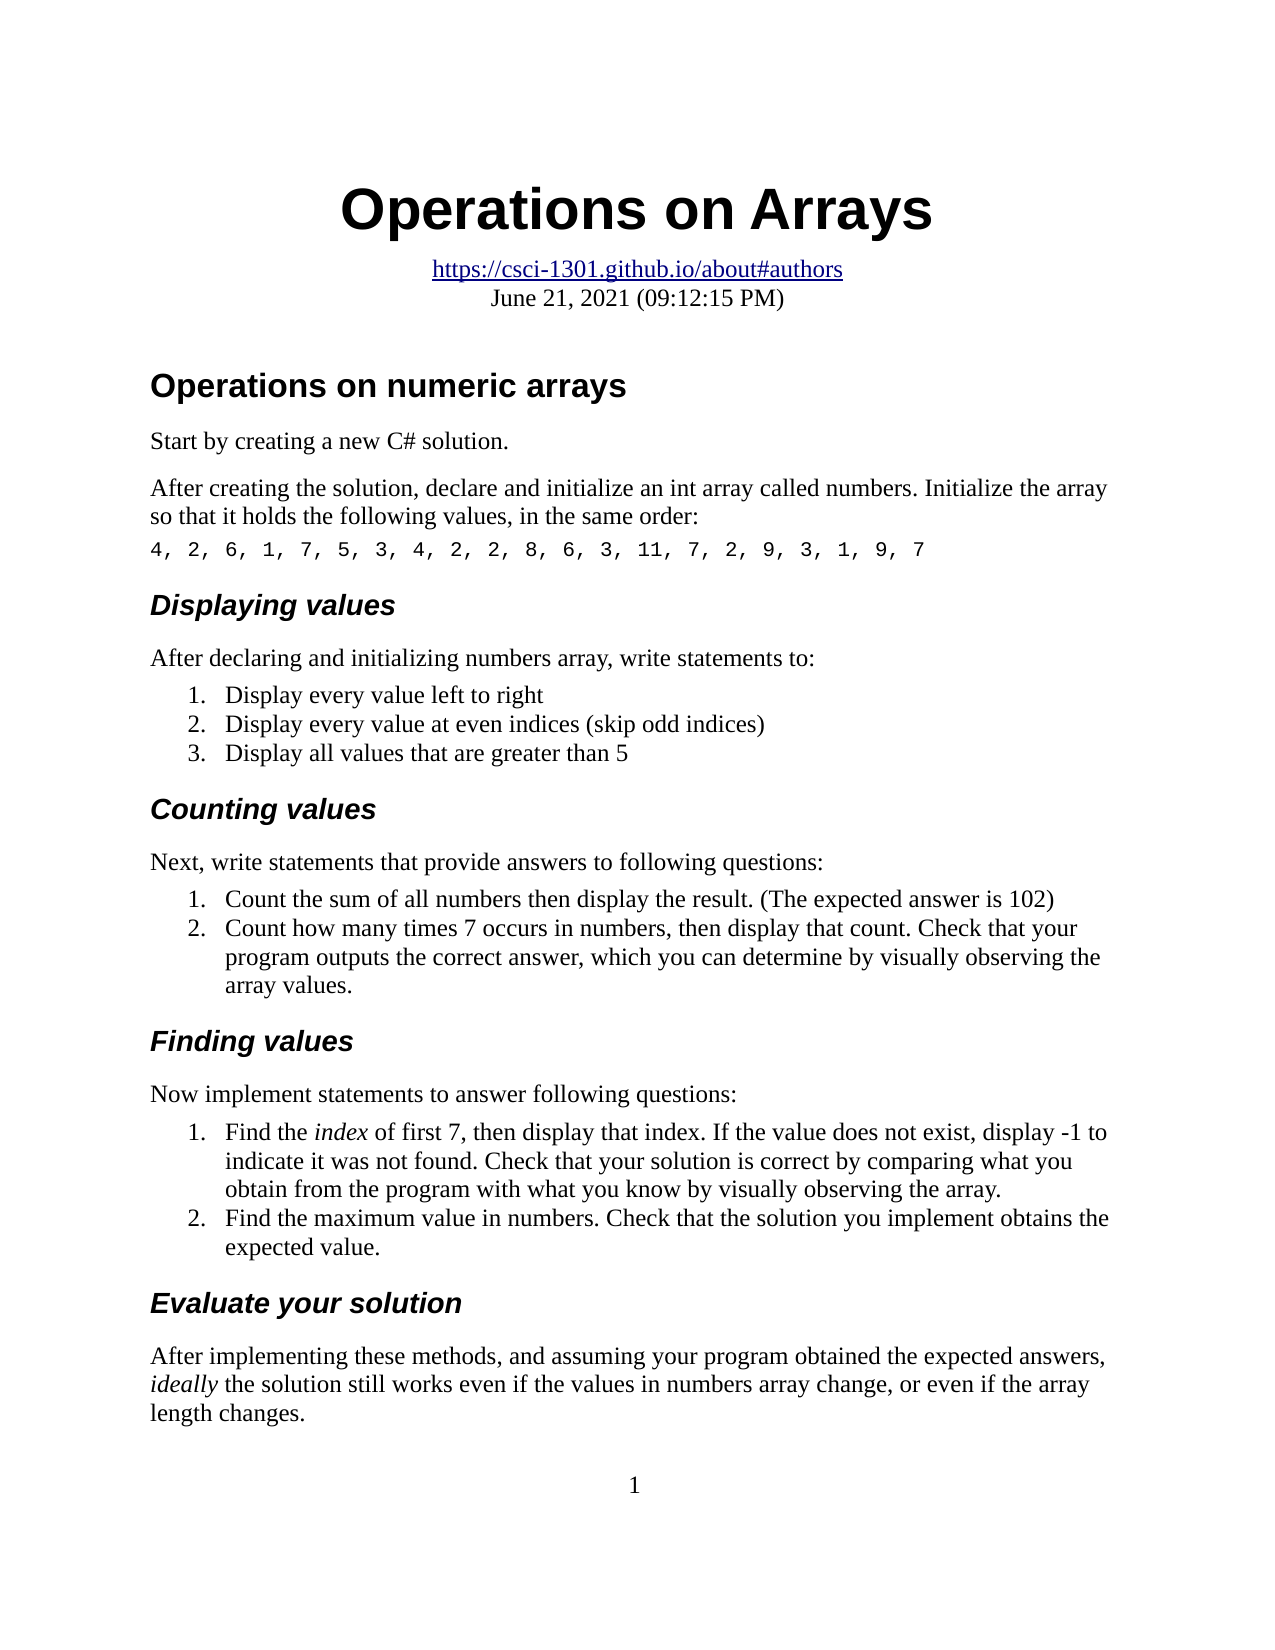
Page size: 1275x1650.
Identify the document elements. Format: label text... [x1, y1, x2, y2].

subtitle Finding values [150, 1024, 1125, 1058]
text Start by creating a new C# solution. [150, 426, 1125, 455]
text After declaring and initializing numbers array, write statements to: [150, 643, 1125, 671]
text June 21, 2021 (09:12:15 PM) [150, 283, 1125, 312]
text 4, 2, 6, 1, 7, 5, 3, 4, 2, 2, 8, 6, 3, 11, 7, 2, 9, 3, 1, 9, 7 [150, 539, 1125, 563]
list Count the sum of all numbers then display the result. (The expected answer is 102) [187, 884, 1125, 913]
list Display every value left to right [187, 680, 1125, 709]
list Display every value at even indices (skip odd indices) [187, 709, 1125, 738]
subtitle Evaluate your solution [150, 1286, 1125, 1319]
title Operations on Arrays [150, 175, 1125, 242]
text Next, write statements that provide answers to following questions: [150, 847, 1125, 875]
subtitle Counting values [150, 792, 1125, 825]
text After implementing these methods, and assuming your program obtained the expected answers, ideally the solution still works even if the values in numbers array change, or even if the array length changes. [150, 1341, 1125, 1427]
subtitle Displaying values [150, 588, 1125, 621]
list Count how many times 7 occurs in numbers, then display that count. Check that your program outputs the correct answer, which you can determine by visually observing the array values. [187, 913, 1125, 999]
subtitle Operations on numeric arrays [150, 366, 1125, 404]
text After creating the solution, declare and initialize an int array called numbers. Initialize the array so that it holds the following values, in the same order: [150, 473, 1125, 530]
list Find the index of first 7, then display that index. If the value does not exist, display -1 to indicate it was not found. Check that your solution is correct by comparing what you obtain from the program with what you know by visually observing the array. [187, 1117, 1125, 1203]
list Find the maximum value in numbers. Check that the solution you implement obtains the expected value. [187, 1203, 1125, 1261]
text https://csci-1301.github.io/about#authors [150, 254, 1125, 283]
list Display all values that are greater than 5 [187, 738, 1125, 767]
text Now implement statements to answer following questions: [150, 1079, 1125, 1108]
